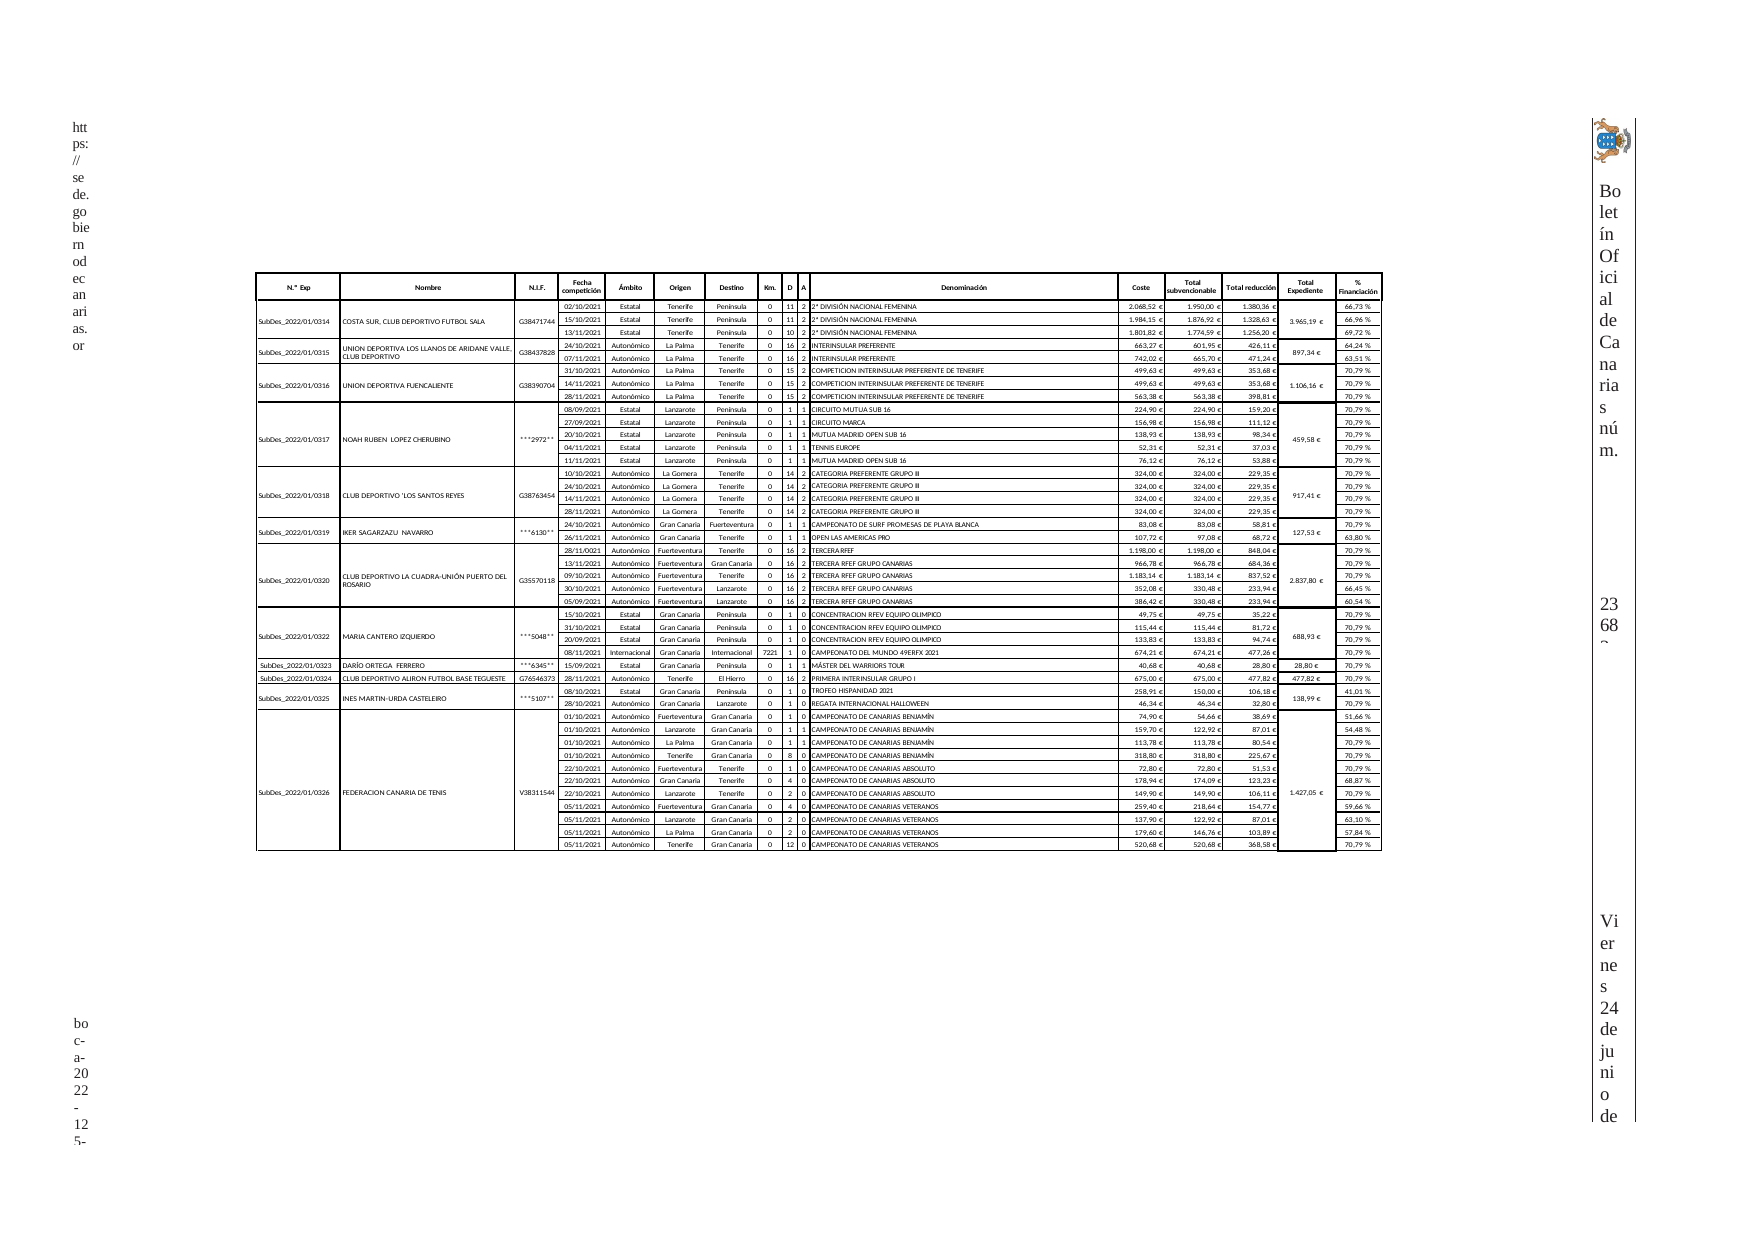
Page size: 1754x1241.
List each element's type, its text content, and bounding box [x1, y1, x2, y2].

table_cell 31/10/2021 [559, 364, 605, 376]
table_cell 12 [783, 838, 797, 850]
table_cell Autonómico [606, 813, 654, 824]
table_cell 70,79 % [1337, 466, 1381, 478]
table_cell 40,68 € [1119, 659, 1164, 671]
table_cell 0 [758, 326, 782, 337]
table_cell 2 [798, 582, 809, 594]
table_cell 0 [758, 723, 782, 734]
table_cell 966,78 € [1165, 556, 1222, 568]
table_cell 2 [783, 787, 797, 799]
table_cell 477,82 € [1223, 672, 1277, 683]
table_cell 0 [758, 351, 782, 363]
table_cell 0 [798, 697, 809, 709]
table_cell 15/10/2021 [559, 608, 605, 619]
table_cell FEDERACION CANARIA DE TENIS [341, 710, 514, 850]
table_cell 24/10/2021 [559, 479, 605, 491]
table_cell CATEGORIA PREFERENTE GRUPO III [811, 467, 1118, 478]
table_cell COMPETICION INTERINSULAR PREFERENTE DE TENERIFE [811, 364, 1118, 376]
table_cell Península [705, 313, 757, 324]
table_cell 0 [798, 749, 809, 760]
table_cell 0 [758, 633, 782, 645]
table_cell 97,08 € [1165, 531, 1222, 542]
table_cell 1 [783, 723, 797, 734]
table_cell 426,11 € [1223, 339, 1277, 350]
table_cell Lanzarote [655, 415, 704, 427]
table_cell Tenerife [655, 749, 704, 760]
table_cell 70,79 % [1337, 363, 1381, 376]
table_cell INTERINSULAR PREFERENTE [811, 339, 1118, 350]
table_cell Lanzarote [655, 454, 704, 466]
table_cell 0 [758, 364, 782, 376]
table_cell 7221 [758, 646, 782, 658]
table_cell INES MARTIN-URDA CASTELEIRO [341, 684, 514, 709]
table_cell UNION DEPORTIVA FUENCALIENTE [341, 364, 514, 401]
table_cell MUTUA MADRID OPEN SUB 16 [811, 428, 1118, 440]
table_cell Autonómico [606, 710, 654, 722]
table_cell 0 [758, 403, 782, 414]
table_cell CONCENTRACION RFEV EQUIPO OLIMPICO [811, 620, 1118, 632]
table_cell 70,79 % [1337, 658, 1381, 671]
table_cell Gran Canaria [705, 749, 757, 760]
table_cell CAMPEONATO DE CANARIAS BENJAMÍN [811, 736, 1118, 747]
table_cell 0 [758, 813, 782, 824]
table_cell 08/11/2021 [559, 646, 605, 658]
table_cell 837,52 € [1223, 569, 1277, 581]
table_cell 1 [798, 659, 809, 671]
table_cell 0 [758, 377, 782, 389]
table_cell 2 [798, 467, 809, 478]
table_cell 04/11/2021 [559, 441, 605, 453]
table_cell 2 [798, 313, 809, 324]
table_cell 52,31 € [1165, 441, 1222, 453]
table_cell 49,75 € [1119, 608, 1164, 619]
table_cell 30/10/2021 [559, 582, 605, 594]
table_cell Península [705, 620, 757, 632]
table_cell Península [705, 441, 757, 453]
table_cell 0 [798, 825, 809, 837]
table_cell Gran Canaria [655, 531, 704, 542]
table_cell 64,24 % [1337, 338, 1381, 350]
table_cell 70,79 % [1337, 427, 1381, 440]
table_cell 58,81 € [1223, 518, 1277, 529]
table_cell 70,79 % [1337, 786, 1381, 799]
table_cell 3.965,19 € [1279, 301, 1335, 337]
table_cell IKER SAGARZAZU NAVARRO [341, 518, 514, 542]
table_cell Autonómico [606, 723, 654, 734]
table_cell CAMPEONATO DE CANARIAS ABSOLUTO [811, 761, 1118, 773]
table_cell Estatal [606, 684, 654, 696]
table_cell 72,80 € [1119, 761, 1164, 773]
table_cell 05/11/2021 [559, 825, 605, 837]
table_cell 70,79 % [1337, 543, 1381, 555]
table_cell Península [705, 684, 757, 696]
table_cell 1 [783, 646, 797, 658]
table_cell CLUB DEPORTIVO ALIRON FUTBOL BASE TEGUESTE [341, 672, 514, 683]
table_cell 0 [758, 659, 782, 671]
table_cell 149,90 € [1119, 787, 1164, 799]
table_cell 1 [798, 531, 809, 542]
table_cell 70,79 % [1337, 504, 1381, 517]
table_cell SubDes_2022/01/0322 [257, 607, 339, 658]
table_cell Lanzarote [705, 595, 757, 606]
table_cell 111,12 € [1223, 415, 1277, 427]
table_cell Fuerteventura [655, 761, 704, 773]
table_cell 2 [798, 672, 809, 683]
table_cell La Gomera [655, 479, 704, 491]
table_cell 0 [758, 582, 782, 594]
table_cell Gran Canaria [655, 518, 704, 529]
table_cell 0 [758, 301, 782, 312]
table_cell 663,27 € [1119, 339, 1164, 350]
table_cell 07/11/2021 [559, 351, 605, 363]
table_cell 14 [783, 505, 797, 517]
table_cell 0 [758, 467, 782, 478]
table_cell 2 [798, 479, 809, 491]
table_cell La Palma [655, 377, 704, 389]
table_cell Autonómico [606, 377, 654, 389]
table_cell ***6130** [515, 518, 558, 542]
table_cell Internacional [606, 646, 654, 658]
table_cell 68,87 % [1337, 773, 1381, 786]
table_cell Lanzarote [655, 403, 704, 414]
table_cell 601,95 € [1165, 339, 1222, 350]
table_cell CAMPEONATO DE CANARIAS VETERANOS [811, 838, 1118, 850]
table_cell 330,48 € [1165, 595, 1222, 606]
table_cell CATEGORIA PREFERENTE GRUPO III [811, 479, 1118, 491]
table_cell Autonómico [606, 672, 654, 683]
table_cell TERCERA RFEF [811, 544, 1118, 555]
table_cell 63,51 % [1337, 350, 1381, 363]
table_cell 70,79 % [1337, 389, 1381, 401]
table_cell CLUB DEPORTIVO LA CUADRA-UNIÓN PUERTO DEL ROSARIO [341, 544, 514, 606]
table_cell Fuerteventura [655, 556, 704, 568]
table_cell 1.801,82 € [1119, 326, 1164, 337]
table_cell 353,68 € [1223, 377, 1277, 389]
table_cell 2 [798, 326, 809, 337]
table_cell 159,70 € [1119, 723, 1164, 734]
table_cell 72,80 € [1165, 761, 1222, 773]
table_cell 46,34 € [1165, 697, 1222, 709]
table_header Ámbito [606, 274, 653, 299]
table_cell 70,79 % [1337, 671, 1381, 683]
table_cell Lanzarote [655, 441, 704, 453]
table_cell G38471744 [515, 301, 558, 337]
table_cell 02/10/2021 [559, 301, 605, 312]
table_cell 146,76 € [1165, 825, 1222, 837]
table_cell 0 [758, 749, 782, 760]
table_cell 0 [758, 479, 782, 491]
table_cell 70,79 % [1337, 555, 1381, 568]
table_cell 16 [783, 351, 797, 363]
table_cell 563,38 € [1165, 390, 1222, 401]
table_cell CAMPEONATO DE CANARIAS VETERANOS [811, 825, 1118, 837]
table_cell COSTA SUR, CLUB DEPORTIVO FUTBOL SALA [341, 301, 514, 337]
table_cell ***6345** [515, 659, 558, 671]
table_cell SubDes_2022/01/0326 [257, 710, 339, 850]
table_cell OPEN LAS AMERICAS PRO [811, 531, 1118, 542]
table_cell 10/10/2021 [559, 467, 605, 478]
table_header Destino [706, 274, 757, 299]
table_cell TERCERA RFEF GRUPO CANARIAS [811, 556, 1118, 568]
table_cell 459,58 € [1279, 404, 1335, 466]
table_cell TENNIS EUROPE [811, 441, 1118, 453]
table_cell 24/10/2021 [559, 518, 605, 529]
text https://sede.gobiernodecanarias.org/boc [72, 118, 91, 353]
table_cell 2 [783, 813, 797, 824]
table_cell 115,44 € [1119, 620, 1164, 632]
table_cell 0 [798, 774, 809, 786]
table_cell G35570118 [515, 544, 558, 606]
table_cell 28/11/2021 [559, 505, 605, 517]
table_cell Tenerife [705, 339, 757, 350]
table_cell La Palma [655, 351, 704, 363]
table_cell 2 [798, 595, 809, 606]
table_cell Gran Canaria [655, 774, 704, 786]
table_cell 688,93 € [1279, 609, 1335, 658]
table_cell 2ª DIVISIÓN NACIONAL FEMENINA [811, 313, 1118, 324]
table_cell 1.106,16 € [1279, 365, 1335, 401]
table_cell 70,79 % [1337, 619, 1381, 632]
table_cell 16 [783, 672, 797, 683]
table_cell Autonómico [606, 531, 654, 542]
table_cell 1 [798, 454, 809, 466]
table_cell 70,79 % [1337, 453, 1381, 466]
table_cell 324,00 € [1119, 505, 1164, 517]
table_cell Tenerife [705, 544, 757, 555]
table_cell 224,90 € [1119, 403, 1164, 414]
table_cell 1 [783, 428, 797, 440]
table_cell 08/09/2021 [559, 403, 605, 414]
table_cell 127,53 € [1279, 519, 1335, 542]
table_cell Tenerife [655, 672, 704, 683]
table_cell 1 [798, 518, 809, 529]
table_cell Gran Canaria [655, 697, 704, 709]
table_cell Tenerife [705, 505, 757, 517]
table_cell CAMPEONATO DE CANARIAS BENJAMÍN [811, 749, 1118, 760]
table_cell Estatal [606, 608, 654, 619]
table_cell 1.328,63 € [1223, 313, 1277, 324]
table_cell Estatal [606, 441, 654, 453]
table_cell 159,20 € [1223, 403, 1277, 414]
table_cell 38,69 € [1223, 710, 1277, 722]
table_cell 15/09/2021 [559, 659, 605, 671]
table_cell La Gomera [655, 467, 704, 478]
table_cell SubDes_2022/01/0323 [257, 659, 339, 671]
table_cell 138,93 € [1119, 428, 1164, 440]
table_cell 675,00 € [1119, 672, 1164, 683]
table_cell 477,82 € [1279, 673, 1335, 683]
table_cell 966,78 € [1119, 556, 1164, 568]
table_cell 156,98 € [1165, 415, 1222, 427]
table_cell 0 [758, 569, 782, 581]
table_cell CAMPEONATO DEL MUNDO 49ERFX 2021 [811, 646, 1118, 658]
table_cell 1.427,05 € [1279, 711, 1335, 850]
table_cell 01/10/2021 [559, 723, 605, 734]
table_cell Tenerife [705, 787, 757, 799]
table_cell 14 [783, 492, 797, 504]
table_cell Península [705, 326, 757, 337]
table_cell CONCENTRACION RFEV EQUIPO OLIMPICO [811, 608, 1118, 619]
table_cell 74,90 € [1119, 710, 1164, 722]
table_cell 14 [783, 479, 797, 491]
table_cell 05/11/2021 [559, 813, 605, 824]
table_cell 2 [798, 544, 809, 555]
table_cell 08/10/2021 [559, 684, 605, 696]
table_cell 27/09/2021 [559, 415, 605, 427]
table_cell 2 [783, 825, 797, 837]
table_cell 259,40 € [1119, 800, 1164, 811]
table_cell Tenerife [705, 377, 757, 389]
table_cell 41,01 % [1337, 683, 1381, 696]
table_cell 233,94 € [1223, 582, 1277, 594]
table_cell 1 [783, 608, 797, 619]
table_cell 70,79 % [1337, 517, 1381, 529]
table_cell 70,79 % [1337, 568, 1381, 581]
table_cell 106,18 € [1223, 684, 1277, 696]
table_cell 107,72 € [1119, 531, 1164, 542]
table_cell Estatal [606, 326, 654, 337]
table_cell 122,92 € [1165, 723, 1222, 734]
table_cell 0 [758, 608, 782, 619]
table_cell 499,63 € [1119, 377, 1164, 389]
table_cell 324,00 € [1165, 479, 1222, 491]
table_cell 15 [783, 390, 797, 401]
table_cell 1 [783, 761, 797, 773]
table_cell 0 [798, 761, 809, 773]
table_cell Autonómico [606, 749, 654, 760]
table_cell Península [705, 301, 757, 312]
table_cell Tenerife [705, 569, 757, 581]
table_cell 70,79 % [1337, 837, 1381, 850]
table_cell 0 [758, 428, 782, 440]
table_cell 2 [798, 339, 809, 350]
table_cell 40,68 € [1165, 659, 1222, 671]
table_cell 324,00 € [1119, 492, 1164, 504]
table_cell 318,80 € [1165, 749, 1222, 760]
table_cell 330,48 € [1165, 582, 1222, 594]
table_cell La Gomera [655, 492, 704, 504]
table_cell Lanzarote [655, 723, 704, 734]
table_cell 0 [758, 531, 782, 542]
table_cell 115,44 € [1165, 620, 1222, 632]
table_cell CAMPEONATO DE CANARIAS VETERANOS [811, 800, 1118, 811]
table_cell 0 [758, 787, 782, 799]
table_cell 66,45 % [1337, 581, 1381, 594]
table_cell CLUB DEPORTIVO 'LOS SANTOS REYES [341, 467, 514, 517]
table_cell 1.198,00 € [1119, 544, 1164, 555]
table_cell 28/11/2021 [559, 672, 605, 683]
table_cell 0 [758, 454, 782, 466]
table_cell 229,35 € [1223, 479, 1277, 491]
table_cell 1 [798, 428, 809, 440]
table_cell Gran Canaria [705, 813, 757, 824]
table_cell 0 [798, 608, 809, 619]
table_cell Gran Canaria [655, 633, 704, 645]
table_cell 0 [798, 633, 809, 645]
table_cell MARIA CANTERO IZQUIERDO [341, 608, 514, 658]
table_cell 563,38 € [1119, 390, 1164, 401]
table_cell 156,98 € [1119, 415, 1164, 427]
table_cell 520,68 € [1119, 838, 1164, 850]
table_cell 149,90 € [1165, 787, 1222, 799]
table_cell Autonómico [606, 761, 654, 773]
text 23682 [1600, 592, 1623, 642]
table_cell 0 [798, 646, 809, 658]
table_cell 22/10/2021 [559, 787, 605, 799]
table_cell 11 [783, 301, 797, 312]
table_cell 83,08 € [1119, 518, 1164, 529]
table_cell TERCERA RFEF GRUPO CANARIAS [811, 582, 1118, 594]
table_cell 4 [783, 800, 797, 811]
table_cell Autonómico [606, 774, 654, 786]
table_cell 2.068,52 € [1119, 301, 1164, 312]
table_cell 16 [783, 544, 797, 555]
table_cell CIRCUITO MARCA [811, 415, 1118, 427]
table_cell 22/10/2021 [559, 761, 605, 773]
table_cell Estatal [606, 428, 654, 440]
table_cell 0 [758, 595, 782, 606]
table_cell Península [705, 608, 757, 619]
table_header Total Expediente [1279, 274, 1335, 299]
table_cell 674,21 € [1119, 646, 1164, 658]
table_cell Autonómico [606, 492, 654, 504]
table_cell Estatal [606, 313, 654, 324]
table_cell 123,23 € [1223, 774, 1277, 786]
table_cell 1.876,92 € [1165, 313, 1222, 324]
table_cell Tenerife [655, 301, 704, 312]
table_header N.I.F. [516, 274, 557, 299]
table_cell 386,42 € [1119, 595, 1164, 606]
table_cell 98,34 € [1223, 428, 1277, 440]
table_cell Tenerife [705, 761, 757, 773]
table_cell 138,99 € [1279, 685, 1335, 709]
table_cell COMPETICION INTERINSULAR PREFERENTE DE TENERIFE [811, 390, 1118, 401]
table_cell Estatal [606, 633, 654, 645]
table_cell Fuerteventura [655, 800, 704, 811]
table_cell 59,66 % [1337, 799, 1381, 811]
table_cell 2 [798, 390, 809, 401]
table_cell SubDes_2022/01/0325 [257, 684, 339, 709]
table_cell CATEGORIA PREFERENTE GRUPO III [811, 505, 1118, 517]
table_cell ***2972** [515, 403, 558, 466]
table_cell 1 [783, 620, 797, 632]
table_cell 0 [758, 492, 782, 504]
table_cell 35,22 € [1223, 608, 1277, 619]
table_cell Lanzarote [655, 428, 704, 440]
table_cell 477,26 € [1223, 646, 1277, 658]
table_cell SubDes_2022/01/0317 [257, 402, 339, 466]
table_cell 2 [798, 556, 809, 568]
table_cell 178,94 € [1119, 774, 1164, 786]
table_cell SubDes_2022/01/0315 [257, 339, 339, 363]
table_cell 28/10/2021 [559, 697, 605, 709]
table_cell 0 [758, 761, 782, 773]
table_cell 1.198,00 € [1165, 544, 1222, 555]
table_cell 138,93 € [1165, 428, 1222, 440]
table_cell 225,67 € [1223, 749, 1277, 760]
table_cell 01/10/2021 [559, 710, 605, 722]
table_cell Península [705, 633, 757, 645]
table_cell 70,79 % [1337, 748, 1381, 760]
table_cell Tenerife [655, 326, 704, 337]
table_cell 70,79 % [1337, 491, 1381, 504]
table_cell SubDes_2022/01/0324 [257, 672, 339, 683]
table_cell 318,80 € [1119, 749, 1164, 760]
table_cell Autonómico [606, 518, 654, 529]
table_cell 0 [758, 736, 782, 747]
table_cell 53,88 € [1223, 454, 1277, 466]
table_cell 28,80 € [1279, 660, 1335, 671]
table_cell Fuerteventura [655, 582, 704, 594]
table_cell 0 [758, 505, 782, 517]
table_header A [799, 274, 809, 299]
table_cell 0 [758, 672, 782, 683]
table_cell 471,24 € [1223, 351, 1277, 363]
table_cell 2 [798, 492, 809, 504]
table_cell 229,35 € [1223, 467, 1277, 478]
table_cell 1.774,59 € [1165, 326, 1222, 337]
picture [1594, 118, 1631, 163]
table_cell TROFEO HISPANIDAD 2021 [811, 684, 1118, 696]
table_cell CAMPEONATO DE CANARIAS BENJAMÍN [811, 710, 1118, 722]
table_cell 2 [798, 505, 809, 517]
table_cell DARÍO ORTEGA FERRERO [341, 659, 514, 671]
table_cell 1 [798, 441, 809, 453]
table_cell 324,00 € [1165, 467, 1222, 478]
table_cell 0 [758, 390, 782, 401]
table_cell 520,68 € [1165, 838, 1222, 850]
table_cell 154,77 € [1223, 800, 1277, 811]
table_cell 16 [783, 582, 797, 594]
table_cell 05/09/2021 [559, 595, 605, 606]
table_cell 28,80 € [1223, 659, 1277, 671]
table_cell 1 [798, 415, 809, 427]
table_cell La Palma [655, 736, 704, 747]
table_cell Gran Canaria [655, 620, 704, 632]
table_cell Autonómico [606, 595, 654, 606]
table_cell 499,63 € [1165, 364, 1222, 376]
table_cell SubDes_2022/01/0316 [257, 364, 339, 401]
table_cell 05/11/2021 [559, 838, 605, 850]
table_cell La Palma [655, 339, 704, 350]
table_cell 01/10/2021 [559, 736, 605, 747]
table_cell 2 [798, 301, 809, 312]
table_cell 0 [758, 684, 782, 696]
table_cell 1 [783, 415, 797, 427]
table_cell 2.837,80 € [1279, 545, 1335, 606]
table_header Total subvencionable [1166, 274, 1221, 299]
table_cell 113,78 € [1119, 736, 1164, 747]
table_cell 352,08 € [1119, 582, 1164, 594]
table_cell 20/10/2021 [559, 428, 605, 440]
table_cell Autonómico [606, 467, 654, 478]
table_header Fecha competición [559, 274, 604, 299]
table_cell 28/11/0021 [559, 544, 605, 555]
table_cell Tenerife [705, 467, 757, 478]
table_header Total reducción [1223, 274, 1277, 299]
table_cell 0 [758, 518, 782, 529]
table_cell Gran Canaria [655, 608, 704, 619]
table_cell Gran Canaria [705, 825, 757, 837]
table_cell 684,36 € [1223, 556, 1277, 568]
table_cell Península [705, 428, 757, 440]
table_cell NOAH RUBEN LOPEZ CHERUBINO [341, 403, 514, 466]
table_cell Península [705, 659, 757, 671]
table_cell Península [705, 454, 757, 466]
table_cell 57,84 % [1337, 824, 1381, 837]
table_cell 0 [758, 825, 782, 837]
table_cell 179,60 € [1119, 825, 1164, 837]
table_cell 0 [758, 697, 782, 709]
table_cell SubDes_2022/01/0314 [257, 300, 339, 337]
table_cell 324,00 € [1165, 505, 1222, 517]
table_cell 0 [798, 710, 809, 722]
table_cell 742,02 € [1119, 351, 1164, 363]
table_cell 2 [798, 351, 809, 363]
table_header Origen [655, 274, 704, 299]
table_cell CAMPEONATO DE CANARIAS VETERANOS [811, 813, 1118, 824]
table_cell Península [705, 403, 757, 414]
table_cell 37,03 € [1223, 441, 1277, 453]
table_cell Autonómico [606, 556, 654, 568]
table_cell Tenerife [705, 492, 757, 504]
table_cell 70,79 % [1337, 735, 1381, 747]
table_cell 1.984,15 € [1119, 313, 1164, 324]
table_cell 70,79 % [1337, 696, 1381, 709]
table_cell SubDes_2022/01/0319 [257, 518, 339, 542]
table_cell 1 [783, 697, 797, 709]
table_cell 897,34 € [1279, 340, 1335, 363]
table_cell Autonómico [606, 544, 654, 555]
table_cell 133,83 € [1119, 633, 1164, 645]
table_cell 13/11/2021 [559, 556, 605, 568]
table_cell 76,12 € [1165, 454, 1222, 466]
table_cell 4 [783, 774, 797, 786]
table_cell Lanzarote [705, 697, 757, 709]
table_cell PRIMERA INTERINSULAR GRUPO I [811, 672, 1118, 683]
table_cell 1.380,36 € [1223, 301, 1277, 312]
table_header % Financiación [1337, 274, 1381, 299]
table_cell 69,72 % [1337, 325, 1381, 337]
table_cell 0 [758, 415, 782, 427]
table_cell 258,91 € [1119, 684, 1164, 696]
table_cell 70,79 % [1337, 645, 1381, 658]
table_cell 60,54 % [1337, 594, 1381, 606]
table_cell 0 [798, 838, 809, 850]
table_cell 1 [783, 684, 797, 696]
table_cell G38763454 [515, 467, 558, 517]
table_cell Gran Canaria [705, 710, 757, 722]
table_cell 1.950,00 € [1165, 301, 1222, 312]
table_cell 0 [798, 684, 809, 696]
table_cell Estatal [606, 620, 654, 632]
table_cell Autonómico [606, 390, 654, 401]
table_cell 1 [783, 633, 797, 645]
table_cell 150,00 € [1165, 684, 1222, 696]
table_cell 81,72 € [1223, 620, 1277, 632]
table_cell 87,01 € [1223, 813, 1277, 824]
table_cell La Palma [655, 390, 704, 401]
table_cell 113,78 € [1165, 736, 1222, 747]
table_cell CAMPEONATO DE CANARIAS ABSOLUTO [811, 787, 1118, 799]
table_cell 76,12 € [1119, 454, 1164, 466]
table_cell MUTUA MADRID OPEN SUB 16 [811, 454, 1118, 466]
table_cell Tenerife [705, 390, 757, 401]
table_cell Estatal [606, 659, 654, 671]
table_cell SubDes_2022/01/0318 [257, 467, 339, 517]
table_cell 63,80 % [1337, 530, 1381, 542]
text boc-a-2022-125-2109 [74, 1015, 92, 1145]
table_cell 0 [758, 339, 782, 350]
table_cell 1 [783, 518, 797, 529]
table_cell 32,80 € [1223, 697, 1277, 709]
table_header Nombre [341, 274, 514, 299]
table_cell CATEGORIA PREFERENTE GRUPO III [811, 492, 1118, 504]
table_cell CIRCUITO MUTUA SUB 16 [811, 403, 1118, 414]
table_cell Estatal [606, 415, 654, 427]
table_cell 11/11/2021 [559, 454, 605, 466]
table_cell 1 [798, 403, 809, 414]
table_cell 70,79 % [1337, 414, 1381, 427]
table_cell Estatal [606, 454, 654, 466]
table_cell 499,63 € [1165, 377, 1222, 389]
table_cell 80,54 € [1223, 736, 1277, 747]
table_cell 11 [783, 313, 797, 324]
table_cell 0 [758, 544, 782, 555]
table_cell 917,41 € [1279, 468, 1335, 517]
table_cell 324,00 € [1119, 479, 1164, 491]
table_cell Autonómico [606, 351, 654, 363]
table_cell Fuerteventura [655, 710, 704, 722]
table_cell Tenerife [705, 351, 757, 363]
table_cell Autonómico [606, 479, 654, 491]
table_cell 14/11/2021 [559, 492, 605, 504]
table_header Coste [1119, 274, 1164, 299]
text Boletín Oficial de Canarias núm. 125 [1599, 180, 1622, 462]
table_cell 398,81 € [1223, 390, 1277, 401]
table_cell 51,66 % [1337, 709, 1381, 722]
table_cell 675,00 € [1165, 672, 1222, 683]
text Viernes 24 de junio de 2022 [1600, 910, 1623, 1124]
table_cell 0 [758, 620, 782, 632]
table_cell 324,00 € [1119, 467, 1164, 478]
table_cell 0 [758, 710, 782, 722]
table_cell 665,70 € [1165, 351, 1222, 363]
table_cell La Gomera [655, 505, 704, 517]
table_cell 0 [758, 838, 782, 850]
table_cell 2 [798, 569, 809, 581]
table_cell 09/10/2021 [559, 569, 605, 581]
table_cell 13/11/2021 [559, 326, 605, 337]
table_cell 05/11/2021 [559, 800, 605, 811]
table_cell Autonómico [606, 800, 654, 811]
table_cell 1 [798, 736, 809, 747]
table_cell Tenerife [705, 774, 757, 786]
table_cell 0 [758, 556, 782, 568]
table_cell 46,34 € [1119, 697, 1164, 709]
table_cell 16 [783, 595, 797, 606]
table_cell Gran Canaria [655, 684, 704, 696]
table_cell 233,94 € [1223, 595, 1277, 606]
table_cell Gran Canaria [705, 736, 757, 747]
table_cell 20/09/2021 [559, 633, 605, 645]
table_cell 848,04 € [1223, 544, 1277, 555]
table_cell 14 [783, 467, 797, 478]
table_cell 0 [798, 813, 809, 824]
table_cell SubDes_2022/01/0320 [257, 544, 339, 606]
table_cell Estatal [606, 403, 654, 414]
table_cell G76546373 [515, 672, 558, 683]
table_header Km. [759, 274, 781, 299]
table_cell Gran Canaria [705, 556, 757, 568]
table_cell 324,00 € [1165, 492, 1222, 504]
table_cell 2ª DIVISIÓN NACIONAL FEMENINA [811, 326, 1118, 337]
table_cell 2 [798, 377, 809, 389]
table_cell Tenerife [705, 479, 757, 491]
table_cell 122,92 € [1165, 813, 1222, 824]
table_cell 137,90 € [1119, 813, 1164, 824]
table_cell 70,79 % [1337, 401, 1381, 414]
table_cell 1.183,14 € [1119, 569, 1164, 581]
table_cell 26/11/2021 [559, 531, 605, 542]
table_cell 15 [783, 377, 797, 389]
table_cell 70,79 % [1337, 760, 1381, 773]
table_cell COMPETICION INTERINSULAR PREFERENTE DE TENERIFE [811, 377, 1118, 389]
table_cell 54,48 % [1337, 722, 1381, 734]
table_cell 52,31 € [1119, 441, 1164, 453]
table_cell CAMPEONATO DE CANARIAS ABSOLUTO [811, 774, 1118, 786]
table_cell 68,72 € [1223, 531, 1277, 542]
table_cell ***5107** [515, 684, 558, 709]
table_cell Gran Canaria [705, 723, 757, 734]
table_cell 224,90 € [1165, 403, 1222, 414]
table_cell G38390704 [515, 364, 558, 401]
table_cell 15 [783, 364, 797, 376]
table_cell 87,01 € [1223, 723, 1277, 734]
table_cell 674,21 € [1165, 646, 1222, 658]
table_cell Tenerife [705, 531, 757, 542]
table_cell La Palma [655, 364, 704, 376]
table_cell 103,89 € [1223, 825, 1277, 837]
table_cell 218,64 € [1165, 800, 1222, 811]
table_cell CAMPEONATO DE SURF PROMESAS DE PLAYA BLANCA [811, 518, 1118, 529]
table_cell 353,68 € [1223, 364, 1277, 376]
table_cell 15/10/2021 [559, 313, 605, 324]
table_cell Tenerife [705, 364, 757, 376]
table_cell Autonómico [606, 825, 654, 837]
table_cell Autonómico [606, 339, 654, 350]
table_cell 2 [798, 364, 809, 376]
table_cell CONCENTRACION RFEV EQUIPO OLIMPICO [811, 633, 1118, 645]
table_cell Gran Canaria [655, 646, 704, 658]
table_cell 66,73 % [1337, 299, 1381, 312]
table_cell Autonómico [606, 697, 654, 709]
table_cell Lanzarote [705, 582, 757, 594]
table_cell 31/10/2021 [559, 620, 605, 632]
table_cell Gran Canaria [655, 659, 704, 671]
table_header Denominación [811, 274, 1117, 299]
table_cell 63,10 % [1337, 811, 1381, 824]
table_cell La Palma [655, 825, 704, 837]
table_cell Internacional [705, 646, 757, 658]
table_cell Autonómico [606, 569, 654, 581]
table_cell 49,75 € [1165, 608, 1222, 619]
table_cell Estatal [606, 301, 654, 312]
table_cell 0 [798, 787, 809, 799]
table_cell Fuerteventura [655, 544, 704, 555]
table_header N.º Exp [257, 274, 339, 299]
table_cell TERCERA RFEF GRUPO CANARIAS [811, 569, 1118, 581]
table_cell 0 [798, 800, 809, 811]
table_cell Autonómico [606, 505, 654, 517]
table_cell 94,74 € [1223, 633, 1277, 645]
table_cell Tenerife [655, 838, 704, 850]
table_cell 8 [783, 749, 797, 760]
table_cell 2ª DIVISIÓN NACIONAL FEMENINA [811, 301, 1118, 312]
table_cell 01/10/2021 [559, 749, 605, 760]
table_cell 0 [758, 313, 782, 324]
table_cell Autonómico [606, 838, 654, 850]
table_cell Autonómico [606, 364, 654, 376]
table_cell 66,96 % [1337, 312, 1381, 324]
table_cell ***5048** [515, 608, 558, 658]
table_cell 1 [783, 454, 797, 466]
table_cell Fuerteventura [655, 569, 704, 581]
table_cell 1 [798, 723, 809, 734]
table_cell 1.183,14 € [1165, 569, 1222, 581]
table_cell 133,83 € [1165, 633, 1222, 645]
table_cell 16 [783, 569, 797, 581]
table_cell Lanzarote [655, 787, 704, 799]
table_cell 22/10/2021 [559, 774, 605, 786]
table_cell 28/11/2021 [559, 390, 605, 401]
table_cell Gran Canaria [705, 838, 757, 850]
table_cell 14/11/2021 [559, 377, 605, 389]
table_cell 24/10/2021 [559, 339, 605, 350]
table_cell Fuerteventura [655, 595, 704, 606]
table_cell 0 [758, 774, 782, 786]
table_cell 0 [798, 620, 809, 632]
table_cell 70,79 % [1337, 606, 1381, 619]
table_cell 70,79 % [1337, 440, 1381, 453]
table_cell 0 [758, 441, 782, 453]
table_cell INTERINSULAR PREFERENTE [811, 351, 1118, 363]
table_cell 106,11 € [1223, 787, 1277, 799]
table_cell 499,63 € [1119, 364, 1164, 376]
table_cell Península [705, 415, 757, 427]
table_cell 1 [783, 710, 797, 722]
table_cell 83,08 € [1165, 518, 1222, 529]
table_cell 70,79 % [1337, 478, 1381, 491]
table_cell 1 [783, 403, 797, 414]
table_cell MÁSTER DEL WARRIORS TOUR [811, 659, 1118, 671]
table_cell 1 [783, 659, 797, 671]
table_cell REGATA INTERNACIONAL HALLOWEEN [811, 697, 1118, 709]
table_cell 10 [783, 326, 797, 337]
table_cell TERCERA RFEF GRUPO CANARIAS [811, 595, 1118, 606]
table_cell 16 [783, 556, 797, 568]
table_cell 0 [758, 800, 782, 811]
table_cell Gran Canaria [705, 800, 757, 811]
table_cell 1 [783, 531, 797, 542]
table_cell Fuerteventura [705, 518, 757, 529]
table_cell 229,35 € [1223, 492, 1277, 504]
table_cell 54,66 € [1165, 710, 1222, 722]
table_cell V38311544 [515, 710, 558, 850]
table_cell CAMPEONATO DE CANARIAS BENJAMÍN [811, 723, 1118, 734]
table_cell 174,09 € [1165, 774, 1222, 786]
table_cell 368,58 € [1223, 838, 1277, 850]
table_cell 16 [783, 339, 797, 350]
table_cell Lanzarote [655, 813, 704, 824]
table_cell 229,35 € [1223, 505, 1277, 517]
table_cell Tenerife [655, 313, 704, 324]
table_cell 70,79 % [1337, 376, 1381, 389]
table_cell 1 [783, 736, 797, 747]
table_cell Autonómico [606, 787, 654, 799]
table_cell 1 [783, 441, 797, 453]
table_cell UNION DEPORTIVA LOS LLANOS DE ARIDANE VALLE, CLUB DEPORTIVO [341, 339, 514, 363]
table_cell 1.256,20 € [1223, 326, 1277, 337]
table_cell Autonómico [606, 736, 654, 747]
table_cell G38437828 [515, 339, 558, 363]
table_cell El Hierro [705, 672, 757, 683]
table_cell 70,79 % [1337, 632, 1381, 645]
table_header D [783, 274, 797, 299]
table_cell 51,53 € [1223, 761, 1277, 773]
table_cell Autonómico [606, 582, 654, 594]
